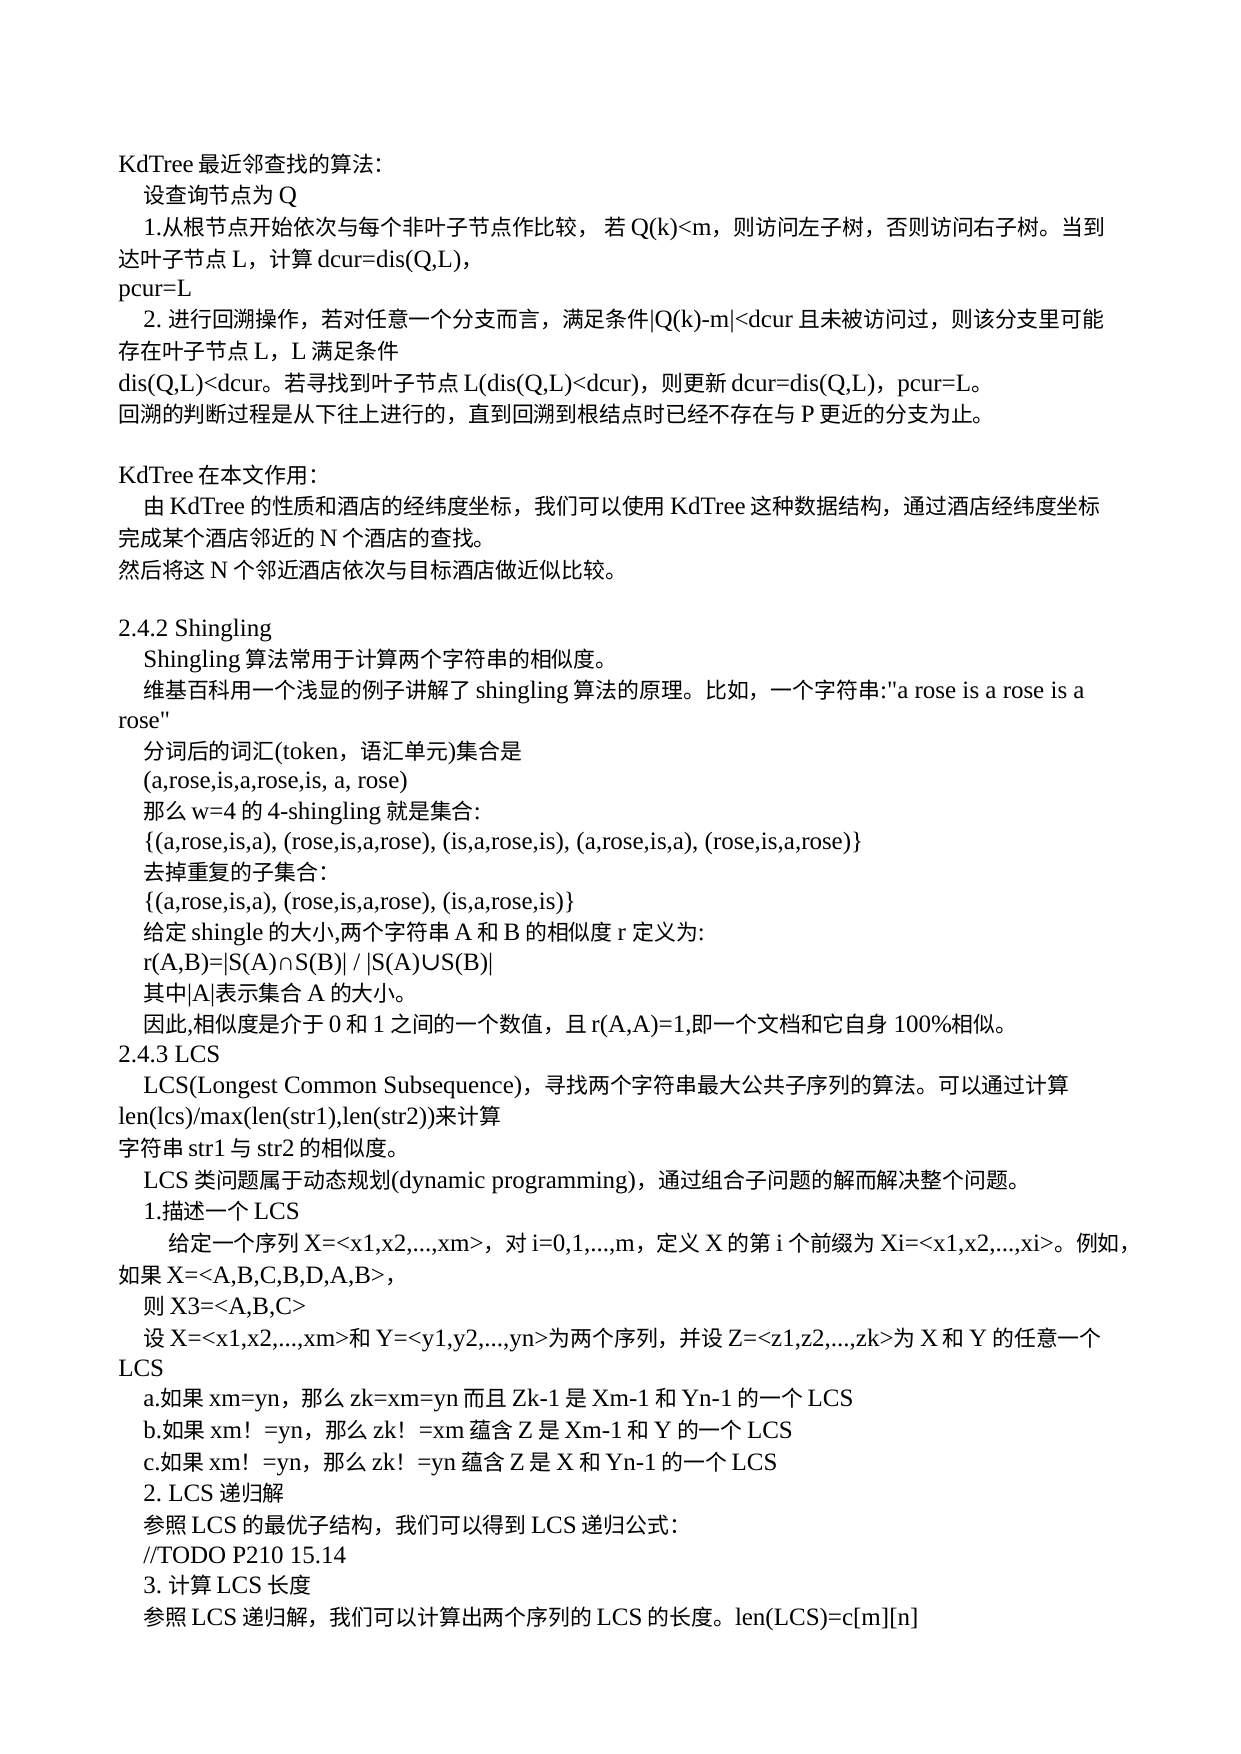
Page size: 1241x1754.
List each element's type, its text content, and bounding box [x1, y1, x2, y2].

text 设X=<x1,x2,...,xm>和Y=<y1,y2,...,yn>为两个序列，并设Z=<z1,z2,...,zk>为X和Y的任意一个LCS [118, 1321, 1122, 1381]
text KdTree在本文作用： [118, 458, 1122, 489]
text KdTree最近邻查找的算法： [118, 147, 1122, 178]
text 其中|A|表示集合A的大小。 [118, 976, 1122, 1007]
text 字符串str1与str2的相似度。 [118, 1131, 1122, 1163]
text 设查询节点为Q [118, 178, 1122, 210]
text {(a,rose,is,a), (rose,is,a,rose), (is,a,rose,is), (a,rose,is,a), (rose,is,a,rose)} [118, 826, 1122, 855]
text //TODO P210 15.14 [118, 1540, 1122, 1568]
text 回溯的判断过程是从下往上进行的，直到回溯到根结点时已经不存在与P更近的分支为止。 [118, 397, 1122, 429]
text 由KdTree的性质和酒店的经纬度坐标，我们可以使用KdTree这种数据结构，通过酒店经纬度坐标完成某个酒店邻近的N个酒店的查找。 [118, 489, 1122, 553]
text Shingling算法常用于计算两个字符串的相似度。 [118, 642, 1122, 673]
text LCS类问题属于动态规划(dynamic programming)，通过组合子问题的解而解决整个问题。 [118, 1163, 1122, 1194]
text pcur=L [118, 273, 1122, 302]
text 参照LCS的最优子结构，我们可以得到LCS递归公式： [118, 1508, 1122, 1540]
text 则X3=<A,B,C> [118, 1289, 1122, 1321]
text dis(Q,L)<dcur。若寻找到叶子节点L(dis(Q,L)<dcur)，则更新dcur=dis(Q,L)，pcur=L。 [118, 366, 1122, 397]
text 1.描述一个LCS [118, 1194, 1122, 1226]
text 2.4.2 Shingling [118, 613, 1122, 642]
text r(A,B)=|S(A)∩S(B)| / |S(A)∪S(B)| [118, 947, 1122, 976]
text 因此,相似度是介于0和1之间的一个数值，且r(A,A)=1,即一个文档和它自身 100%相似。 [118, 1007, 1122, 1039]
text a.如果xm=yn，那么zk=xm=yn而且Zk-1是Xm-1和Yn-1的一个LCS [118, 1381, 1122, 1413]
text c.如果xm！=yn，那么zk！=yn蕴含Z是X和Yn-1的一个LCS [118, 1445, 1122, 1476]
text 2.4.3 LCS [118, 1039, 1122, 1068]
text 分词后的词汇(token，语汇单元)集合是 [118, 734, 1122, 766]
text 2. 进行回溯操作，若对任意一个分支而言，满足条件|Q(k)-m|<dcur且未被访问过，则该分支里可能存在叶子节点L，L满足条件 [118, 302, 1122, 366]
text 参照LCS递归解，我们可以计算出两个序列的LCS的长度。len(LCS)=c[m][n] [118, 1600, 1122, 1632]
text 维基百科用一个浅显的例子讲解了shingling算法的原理。比如，一个字符串:"a rose is a rose is a rose" [118, 673, 1122, 734]
text 去掉重复的子集合： [118, 855, 1122, 886]
text 那么w=4的4-shingling就是集合: [118, 794, 1122, 826]
text 然后将这N个邻近酒店依次与目标酒店做近似比较。 [118, 553, 1122, 584]
text 给定一个序列X=<x1,x2,...,xm>，对i=0,1,...,m，定义X的第i个前缀为Xi=<x1,x2,...,xi>。例如，如果X=<A,B,C,B,D,A,B>， [118, 1226, 1122, 1289]
text 给定shingle的大小,两个字符串A和B的相似度 r 定义为: [118, 915, 1122, 947]
text 3. 计算LCS长度 [118, 1568, 1122, 1600]
text LCS(Longest Common Subsequence)，寻找两个字符串最大公共子序列的算法。可以通过计算len(lcs)/max(len(str1),len(str2))来计算 [118, 1068, 1122, 1131]
text b.如果xm！=yn，那么zk！=xm蕴含Z是Xm-1和Y的一个LCS [118, 1413, 1122, 1445]
text 2. LCS递归解 [118, 1476, 1122, 1508]
text 1.从根节点开始依次与每个非叶子节点作比较， 若Q(k)<m，则访问左子树，否则访问右子树。当到达叶子节点L，计算dcur=dis(Q,L)， [118, 210, 1122, 273]
text {(a,rose,is,a), (rose,is,a,rose), (is,a,rose,is)} [118, 886, 1122, 915]
text (a,rose,is,a,rose,is, a, rose) [118, 766, 1122, 794]
